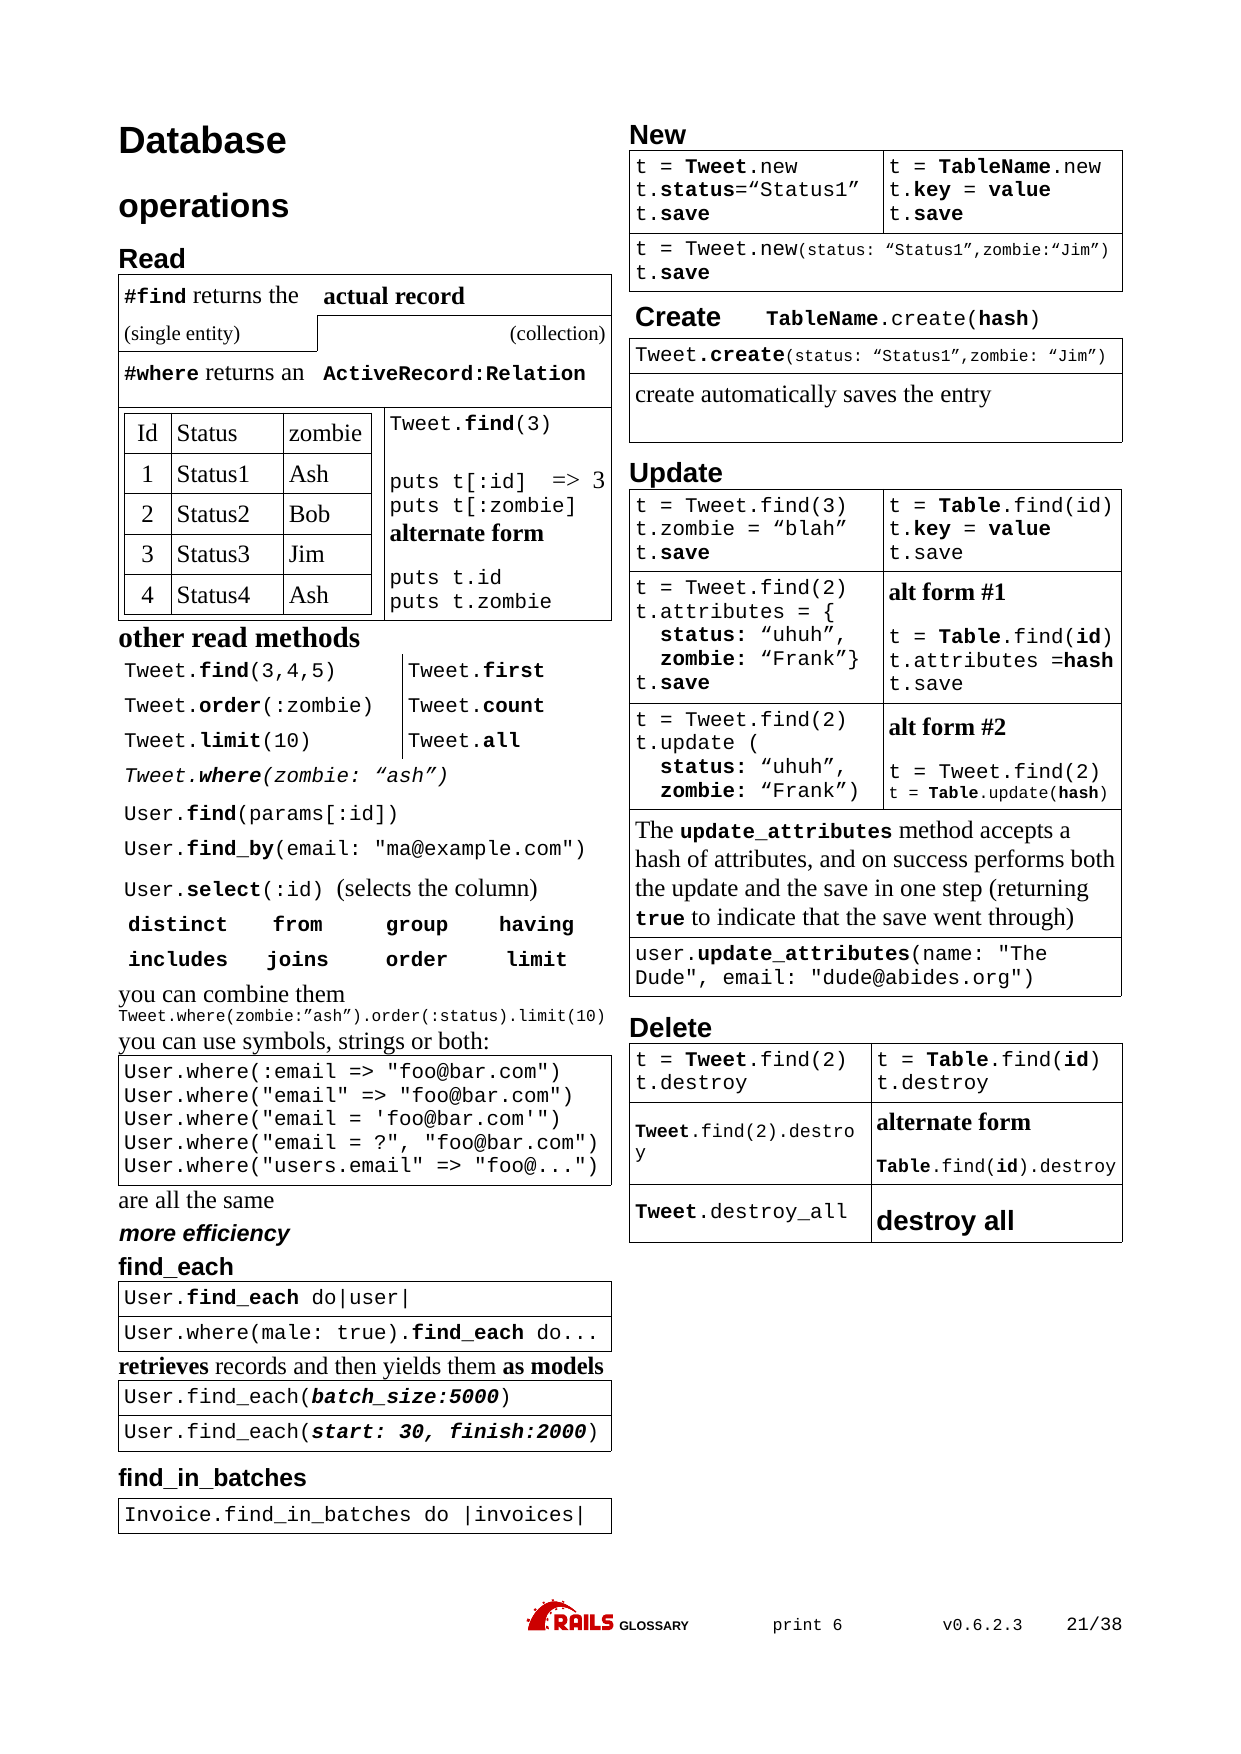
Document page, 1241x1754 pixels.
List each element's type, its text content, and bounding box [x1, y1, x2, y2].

table_header Status [172, 414, 283, 453]
table_header [119, 408, 384, 620]
table_cell ActiveRecord:Relation [317, 351, 611, 407]
table_header t = Tweet.new t.status=“Status1” t.save [630, 151, 883, 232]
table_cell alt form #2 t = Tweet.find(2) t = Table.update(hash) [884, 704, 1121, 809]
text retrieves records and then yields them as models [118, 1352, 611, 1380]
table_cell includes [118, 944, 238, 979]
table_cell #where returns an [119, 352, 317, 407]
table_cell (collection) [318, 316, 611, 351]
table_header t = Tweet.find(2) t.destroy [630, 1044, 871, 1102]
table_cell The update_attributes method accepts a hash of attributes, and on success performs both the update and the save in one step (returning true to indicate that the save went through) [630, 810, 1121, 937]
table_cell distinct [118, 909, 238, 944]
subtitle more efficiency [119, 1220, 611, 1246]
table_header Tweet.find(3,4,5) [118, 654, 402, 689]
subtitle Read [118, 242, 611, 274]
table_cell Tweet.destroy_all [630, 1185, 871, 1242]
text you can use symbols, strings or both: [118, 1026, 611, 1055]
table_cell Status3 [172, 535, 283, 574]
table_header Tweet.find(3) puts t[:id] => 3 puts t[:zombie] alternate form puts t.id puts t.zombie [385, 408, 611, 620]
table_cell Tweet.limit(10) [118, 724, 402, 759]
table_header t = Table.find(id) t.key = value t.save [884, 490, 1121, 571]
table_header zombie [284, 414, 371, 453]
table_header User.find_each(batch_size:5000) [119, 1381, 611, 1415]
table_cell 4 [125, 575, 171, 614]
table_cell Create [629, 292, 760, 338]
subtitle Delete [629, 1011, 1122, 1043]
table_cell Tweet.find(2).destroy [630, 1103, 871, 1183]
table_cell Tweet.count [403, 689, 596, 724]
table_header actual record [317, 275, 611, 315]
text Tweet.where(zombie:”ash”).order(:status).limit(10) [118, 1007, 611, 1026]
table_cell User.find(params[:id]) [118, 797, 596, 832]
table_header Id [125, 414, 171, 453]
table_header t = Table.find(id) t.destroy [872, 1044, 1122, 1102]
table_cell Bob [284, 494, 371, 534]
subtitle Update [629, 457, 1122, 489]
table_header #find returns the [119, 275, 317, 315]
table_cell t = Tweet.find(2) t.update ( status: “uhuh”, zombie: “Frank”) [630, 704, 883, 809]
table_cell limit [477, 944, 596, 979]
text you can combine them [118, 979, 611, 1007]
table_cell User.find_by(email: "ma@example.com") [118, 833, 596, 867]
table_cell Status4 [172, 575, 283, 614]
text are all the same [118, 1186, 611, 1214]
table_cell destroy all [872, 1185, 1122, 1242]
table_cell Tweet.create(status: “Status1”,zombie: “Jim”) [630, 339, 1122, 373]
table_header User.find_each do|user| [119, 1282, 611, 1316]
table_cell 3 [125, 535, 171, 574]
table_cell from [238, 909, 357, 944]
table_header Invoice.find_in_batches do |invoices| [119, 1499, 611, 1533]
table_cell 1 [125, 454, 171, 493]
table_cell alternate form Table.find(id).destroy [872, 1103, 1122, 1183]
table_cell group [357, 909, 477, 944]
table_cell User.find_each(start: 30, finish:2000) [119, 1416, 611, 1451]
table_header User.where(:email => "foo@bar.com") User.where("email" => "foo@bar.com") User.where("email = 'foo@bar.com'") User.where("email = ?", "foo@bar.com") User.where("users.email" => "foo@...") [119, 1056, 611, 1185]
table_cell joins [238, 944, 357, 979]
table_cell Tweet.all [403, 724, 596, 759]
subtitle find_in_batches [118, 1463, 611, 1492]
table_cell Status2 [172, 494, 283, 534]
table_cell Ash [284, 575, 371, 614]
table_cell Tweet.order(:zombie) [118, 689, 402, 724]
table_cell t = Tweet.find(2) t.attributes = { status: “uhuh”, zombie: “Frank”} t.save [630, 572, 883, 703]
table_cell Jim [284, 535, 371, 574]
table_cell create automatically saves the entry [630, 374, 1122, 442]
table_cell TableName.create(hash) [760, 292, 1122, 338]
table_cell order [357, 944, 477, 979]
table_header t = Tweet.find(3) t.zombie = “blah” t.save [630, 490, 883, 571]
subtitle Database [118, 118, 611, 162]
table_cell Tweet.where(zombie: “ash”) [118, 759, 596, 797]
subtitle find_each [118, 1252, 611, 1281]
subtitle operations [118, 186, 611, 225]
table_header Tweet.first [403, 654, 596, 689]
table_cell Status1 [172, 454, 283, 493]
table_cell user.update_attributes(name: "The Dude", email: "dude@abides.org") [630, 938, 1121, 996]
table_cell alt form #1 t = Table.find(id) t.attributes =hash t.save [884, 572, 1121, 703]
table_cell (single entity) [119, 315, 317, 351]
table_cell 2 [125, 494, 171, 534]
text other read methods [118, 621, 611, 654]
table_cell User.where(male: true).find_each do... [119, 1317, 611, 1351]
table_cell having [477, 909, 596, 944]
subtitle New [629, 118, 1122, 150]
table_cell User.select(:id) (selects the column) [118, 868, 596, 908]
table_header t = TableName.new t.key = value t.save [884, 151, 1122, 232]
table_cell Ash [284, 454, 371, 493]
table_cell t = Tweet.new(status: “Status1”,zombie:“Jim”) t.save [630, 234, 1122, 291]
